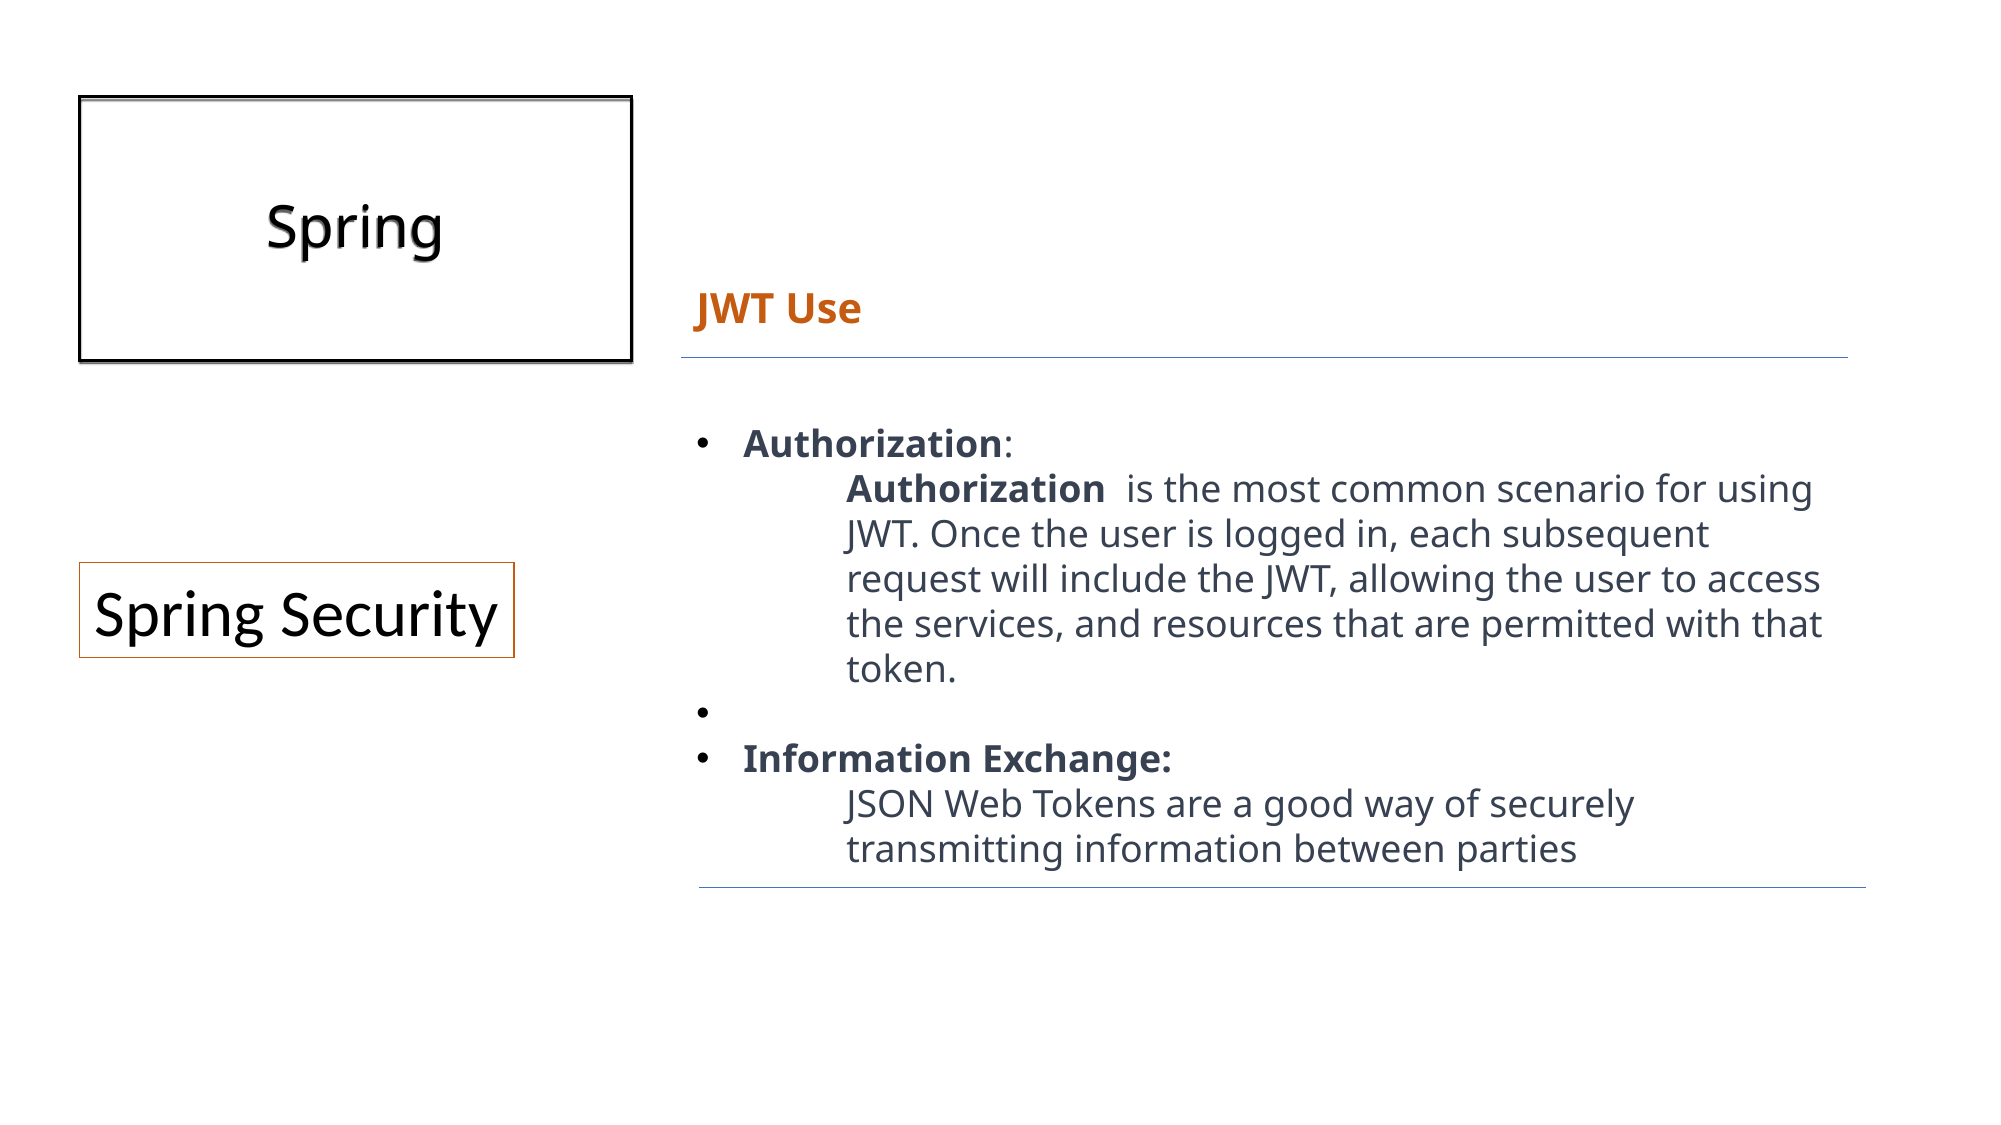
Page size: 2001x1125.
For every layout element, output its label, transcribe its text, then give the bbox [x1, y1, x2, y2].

text_box Authorization: Authorization is the most common scenario for using JWT. Once the user is logged in, each subsequent request will include the JWT, allowing the user to access the services, and resources that are permitted with that token. Information Exchange: JSON Web Tokens are a good way of securely transmitting information between parties [681, 412, 1866, 837]
text_box Spring Security [80, 562, 514, 658]
text_box JWT Use [681, 274, 1682, 341]
title Spring [79, 96, 632, 361]
